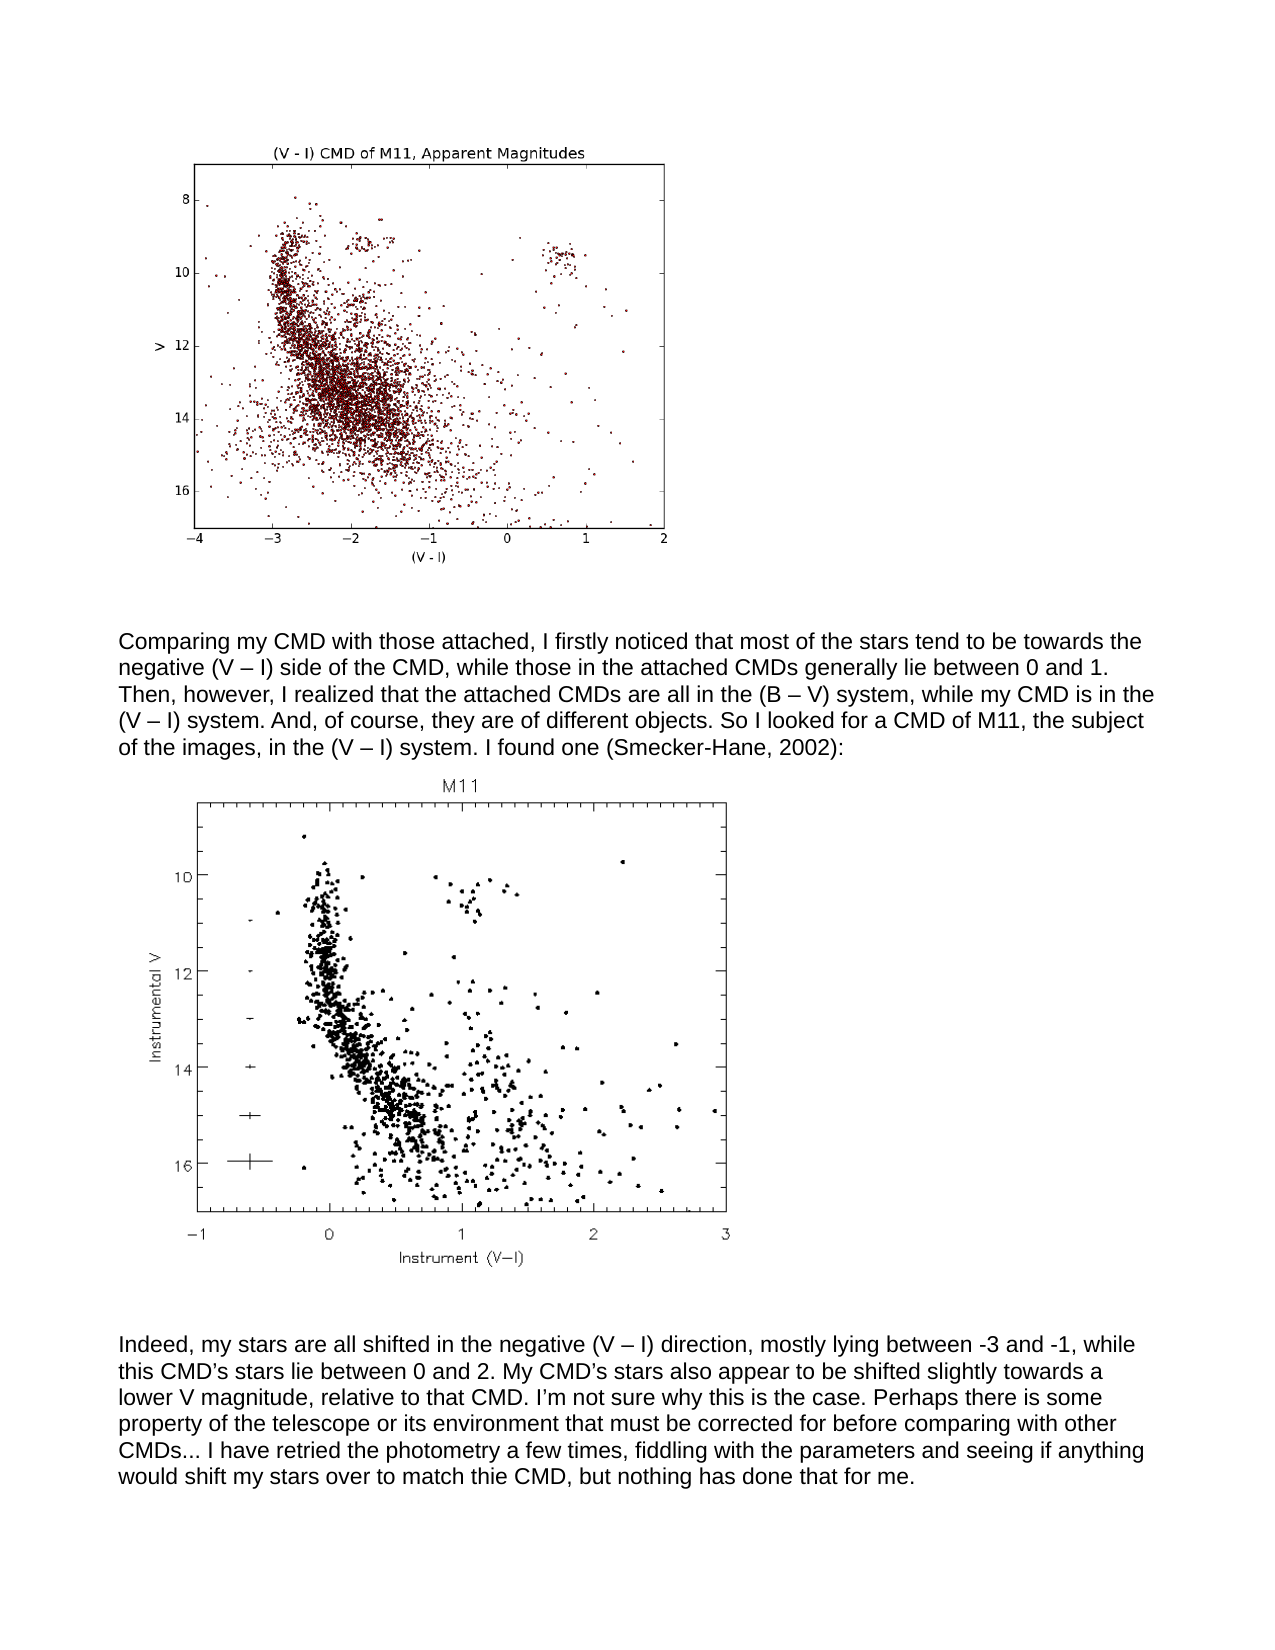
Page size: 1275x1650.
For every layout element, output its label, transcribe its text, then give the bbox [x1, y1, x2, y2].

picture [118, 118, 724, 573]
picture [118, 774, 747, 1276]
text Comparing my CMD with those attached, I firstly noticed that most of the stars tend to be towards the negative (V – I) side of the CMD, while those in the attached CMDs generally lie between 0 and 1. Then, however, I realized that the attached CMDs are all in the (B – V) system, while my CMD is in the (V – I) system. And, of course, they are of different objects. So I looked for a CMD of M11, the subject of the images, in the (V – I) system. I found one (Smecker-Hane, 2002): [118, 628, 1157, 760]
text Indeed, my stars are all shifted in the negative (V – I) direction, mostly lying between -3 and -1, while this CMD’s stars lie between 0 and 2. My CMD’s stars also appear to be shifted slightly towards a lower V magnitude, relative to that CMD. I’m not sure why this is the case. Perhaps there is some property of the telescope or its environment that must be corrected for before comparing with other CMDs... I have retried the photometry a few times, fiddling with the parameters and seeing if anything would shift my stars over to match thie CMD, but nothing has done that for me. [118, 1331, 1157, 1489]
